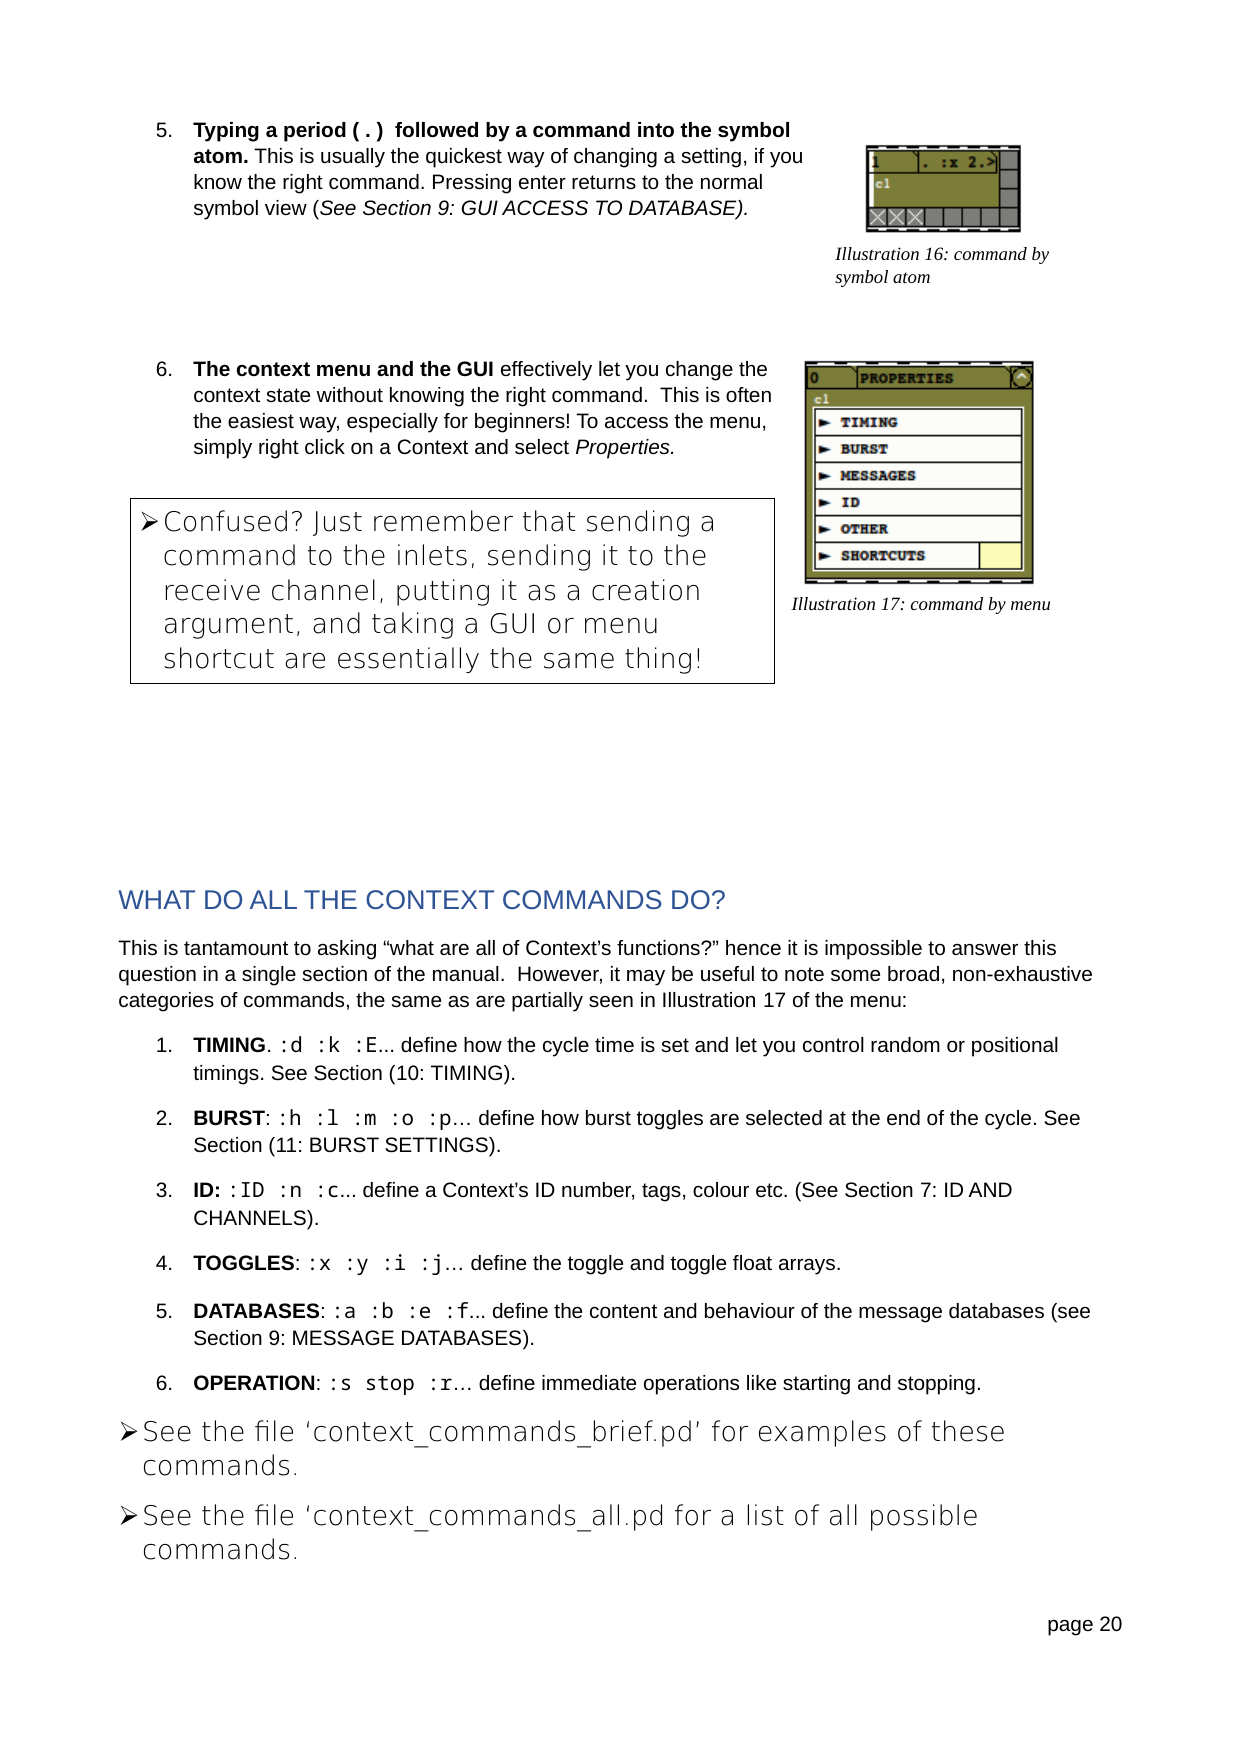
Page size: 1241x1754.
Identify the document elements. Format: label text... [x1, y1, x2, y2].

list Illustration 17: command by menu [791, 592, 1051, 615]
list Illustration 16: command by symbol atom [835, 242, 1057, 288]
picture [835, 136, 1057, 242]
list DATABASES: :a :b :e :f... define the content and behaviour of the message databases (see Section 9: MESSAGE DATABASES). [156, 1296, 1122, 1350]
text This is tantamount to asking “what are all of Context’s functions?” hence it is impossible to answer this question in a single section of the manual. However, it may be useful to note some broad, non-exhaustive categories of commands, the same as are partially seen in Illustration 17 of the menu: [118, 936, 1122, 1011]
picture [791, 352, 1051, 592]
subtitle WHAT DO ALL THE CONTEXT COMMANDS DO? [118, 884, 1122, 916]
list OPERATION: :s stop :r… define immediate operations like starting and stopping. [156, 1368, 1122, 1397]
list Confused? Just remember that sending a command to the inlets, sending it to the receive channel, putting it as a creation argument, and taking a GUI or menu shortcut are essentially the same thing! [139, 507, 766, 674]
list See the file ‘context_commands_all.pd for a list of all possible commands. [118, 1501, 1122, 1566]
list Typing a period ( . ) followed by a command into the symbol atom. This is usually the quickest way of changing a setting, if you know the right command. Pressing enter returns to the normal symbol view (See Section 9: GUI ACCESS TO DATABASE). [156, 118, 1122, 219]
list The context menu and the GUI effectively let you change the context state without knowing the right command. This is often the easiest way, especially for beginners! To access the menu, simply right click on a Context and select Properties. [156, 357, 791, 459]
list See the file ‘context_commands_brief.pd’ for examples of these commands. [118, 1416, 1122, 1481]
list TOGGLES: :x :y :i :j… define the toggle and toggle float arrays. [156, 1248, 1122, 1277]
list TIMING. :d :k :E... define how the cycle time is set and let you control random or positional timings. See Section (10: TIMING). [156, 1030, 1122, 1084]
list [1051, 357, 1122, 459]
list ID: :ID :n :c... define a Context’s ID number, tags, colour etc. (See Section 7: ID AND CHANNELS). [156, 1176, 1122, 1230]
list BURST: :h :l :m :o :p… define how burst toggles are selected at the end of the cycle. See Section (11: BURST SETTINGS). [156, 1103, 1122, 1157]
